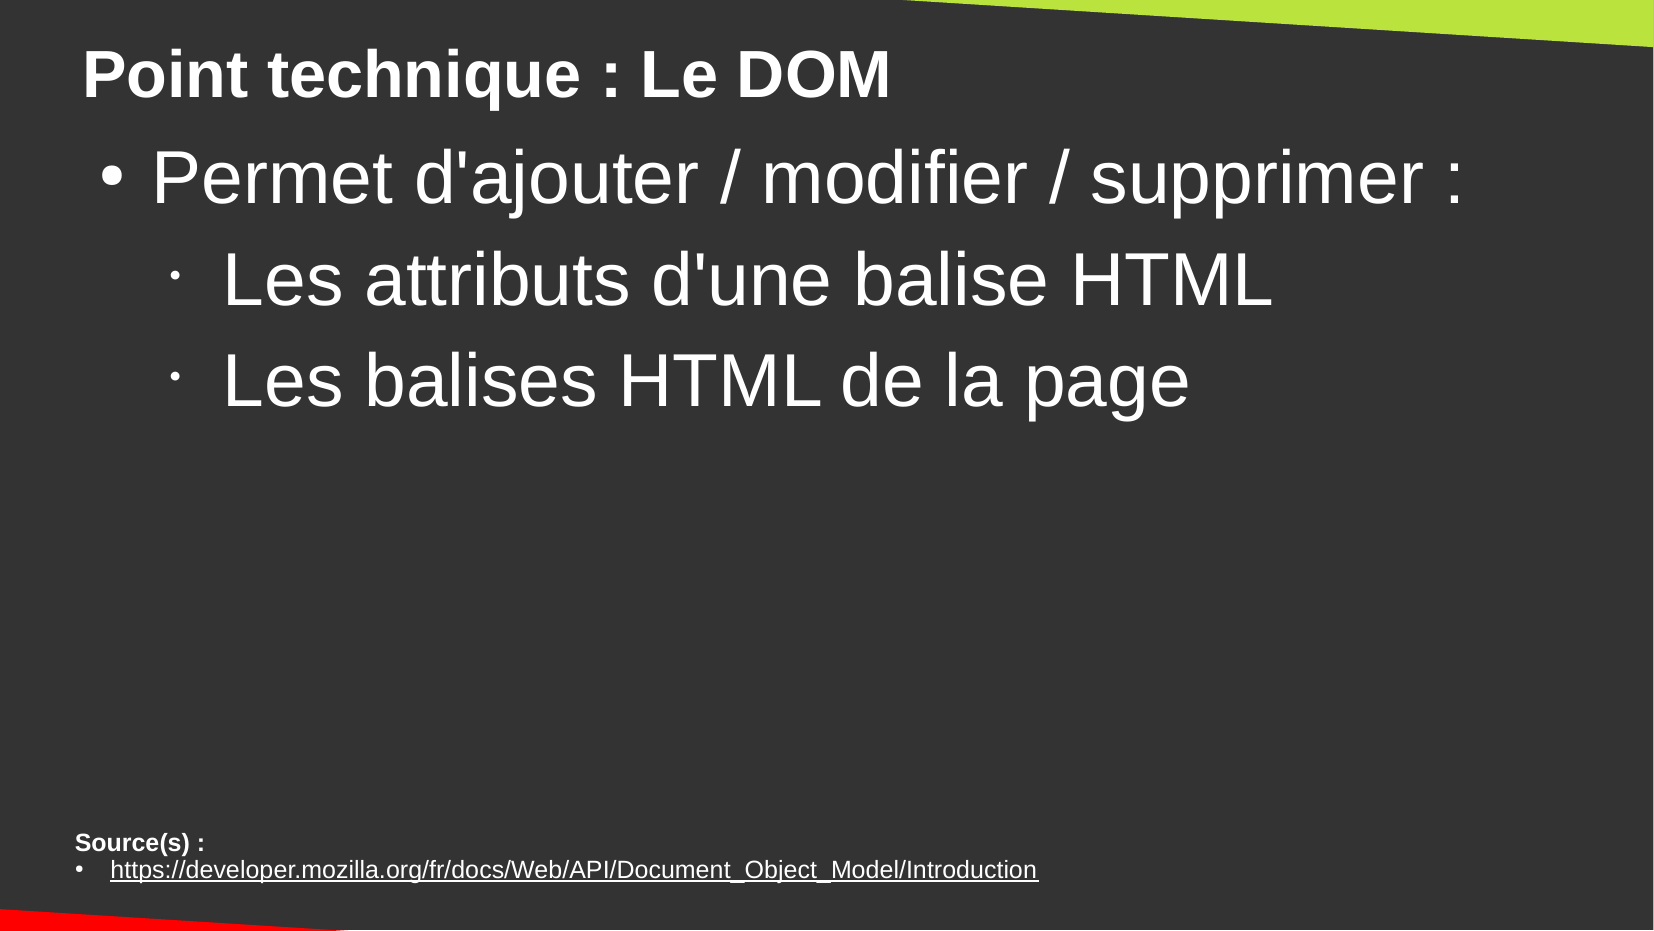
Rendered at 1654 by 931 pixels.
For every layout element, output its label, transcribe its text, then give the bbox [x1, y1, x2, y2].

title Point technique : Le DOM [82, 37, 1571, 114]
text_box [903, 0, 1654, 48]
list Permet d'ajouter / modifier / supprimer : Les attributs d'une balise HTML Les balises HTML de la page [80, 135, 1620, 697]
text_box Source(s) : https://developer.mozilla.org/fr/docs/Web/API/Document_Object_Model/Introduction [60, 820, 1217, 920]
text_box [0, 909, 349, 931]
